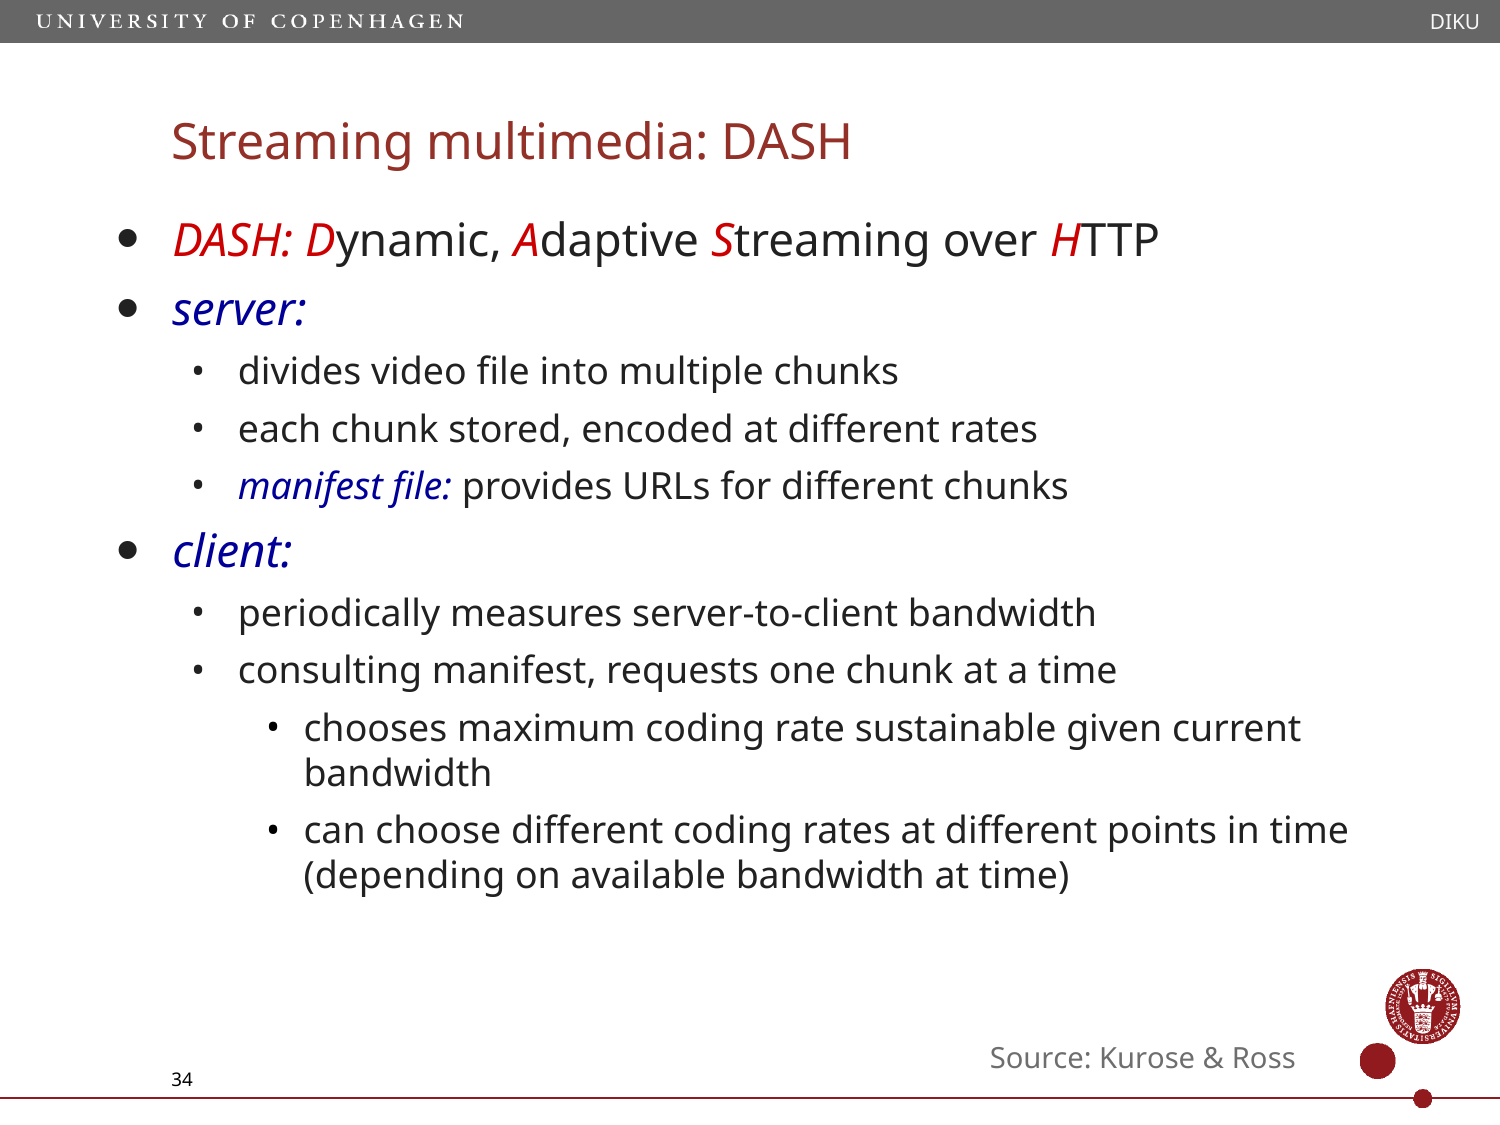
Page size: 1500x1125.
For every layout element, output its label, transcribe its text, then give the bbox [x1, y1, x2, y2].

text_box DIKU [469, 0, 1495, 43]
text_box [171, 1067, 522, 1092]
title Streaming multimedia: DASH [171, 75, 1329, 171]
picture [0, 910, 1500, 1122]
text_box Source: Kurose & Ross [974, 1032, 1376, 1083]
list DASH: Dynamic, Adaptive Streaming over HTTP server: divides video file into multiple chunks each chunk stored, encoded at different rates manifest file: provides URLs for different chunks client: periodically measures server-to-client bandwidth consulting manifest, requests one chunk at a time chooses maximum coding rate sustainable given current bandwidth can choose different coding rates at different points in time (depending on available bandwidth at time) [101, 202, 1377, 1032]
